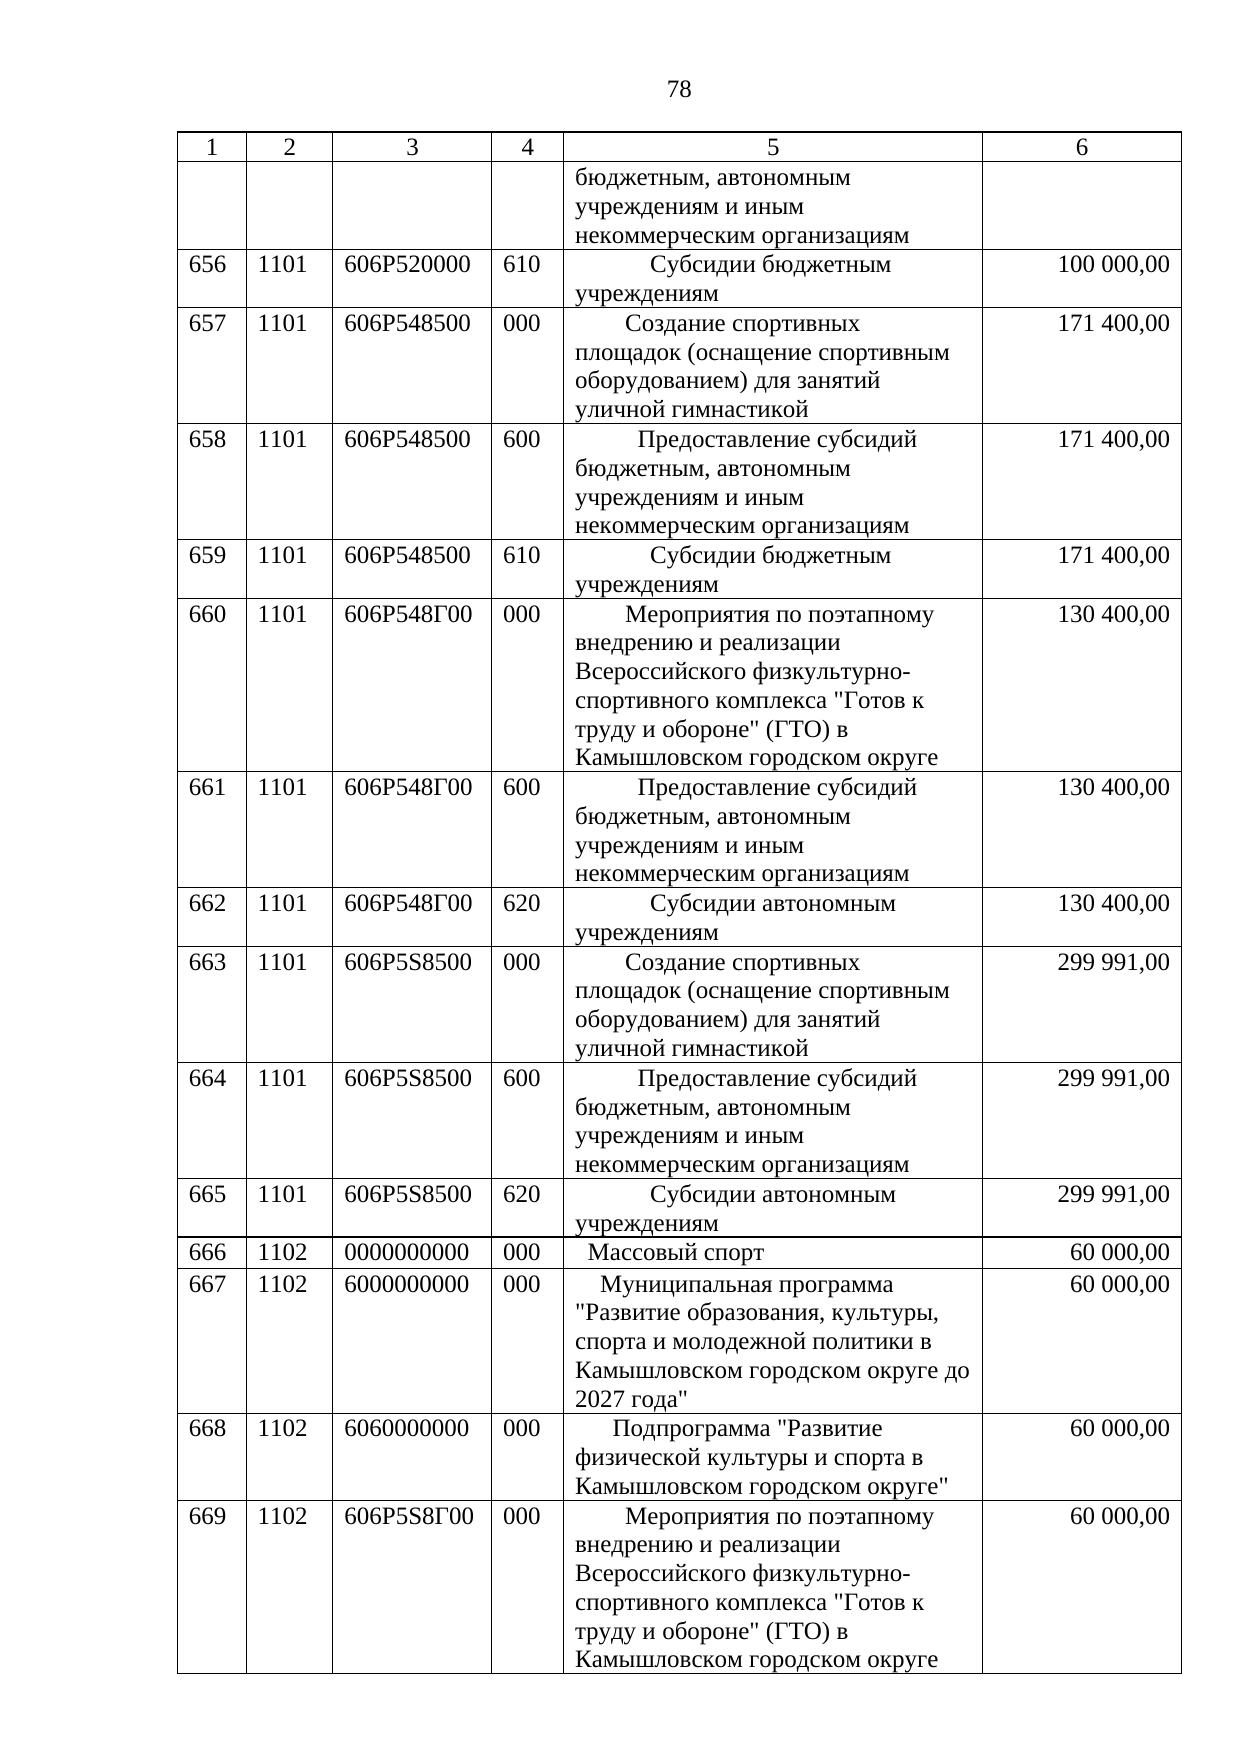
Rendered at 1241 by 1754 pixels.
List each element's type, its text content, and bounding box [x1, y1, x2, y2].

table_cell 130 400,00 [983, 888, 1181, 946]
table_cell Предоставление субсидий бюджетным, автономным учреждениям и иным некоммерческим организациям [564, 772, 982, 887]
table_cell 1102 [247, 1269, 332, 1412]
table_cell Мероприятия по поэтапному внедрению и реализации Всероссийского физкультурно-спортивного комплекса "Готов к труду и обороне" (ГТО) в Камышловском городском округе [564, 1501, 982, 1673]
table_header 5 [564, 133, 982, 161]
table_cell 130 400,00 [983, 772, 1181, 887]
table_cell Субсидии автономным учреждениям [564, 1179, 982, 1236]
table_cell [178, 162, 246, 248]
table_cell 60 000,00 [983, 1238, 1181, 1268]
table_cell 60 000,00 [983, 1269, 1181, 1412]
table_cell Предоставление субсидий бюджетным, автономным учреждениям и иным некоммерческим организациям [564, 424, 982, 539]
table_cell 666 [178, 1238, 246, 1268]
table_cell 660 [178, 599, 246, 771]
table_cell 1102 [247, 1238, 332, 1268]
table_cell 600 [492, 424, 563, 539]
table_cell 620 [492, 888, 563, 946]
table_cell 6060000000 [333, 1414, 491, 1500]
table_cell 659 [178, 540, 246, 598]
table_cell Создание спортивных площадок (оснащение спортивным оборудованием) для занятий уличной гимнастикой [564, 947, 982, 1062]
table_cell 000 [492, 1269, 563, 1412]
table_cell 000 [492, 947, 563, 1062]
table_cell 1101 [247, 540, 332, 598]
table_cell 1101 [247, 250, 332, 307]
table_cell 1102 [247, 1501, 332, 1673]
table_cell 606P548Г00 [333, 772, 491, 887]
table_cell Массовый спорт [564, 1238, 982, 1268]
table_header 4 [492, 133, 563, 161]
table_cell 1101 [247, 308, 332, 423]
table_cell 669 [178, 1501, 246, 1673]
table_cell 620 [492, 1179, 563, 1236]
table_cell 299 991,00 [983, 1063, 1181, 1178]
table_cell 664 [178, 1063, 246, 1178]
table_cell 606P548500 [333, 424, 491, 539]
table_cell Субсидии бюджетным учреждениям [564, 540, 982, 598]
table_cell 662 [178, 888, 246, 946]
table_cell 656 [178, 250, 246, 307]
table_cell 1101 [247, 1179, 332, 1236]
table_cell [333, 162, 491, 248]
table_cell [247, 162, 332, 248]
table_cell Создание спортивных площадок (оснащение спортивным оборудованием) для занятий уличной гимнастикой [564, 308, 982, 423]
table_cell 100 000,00 [983, 250, 1181, 307]
table_cell Субсидии бюджетным учреждениям [564, 250, 982, 307]
table_cell бюджетным, автономным учреждениям и иным некоммерческим организациям [564, 162, 982, 248]
table_cell 661 [178, 772, 246, 887]
table_cell 606P5S8500 [333, 1179, 491, 1236]
table_cell 60 000,00 [983, 1501, 1181, 1673]
table_cell 1101 [247, 1063, 332, 1178]
table_cell 60 000,00 [983, 1414, 1181, 1500]
table_cell 606P548500 [333, 308, 491, 423]
table_cell 1101 [247, 599, 332, 771]
table_cell Мероприятия по поэтапному внедрению и реализации Всероссийского физкультурно-спортивного комплекса "Готов к труду и обороне" (ГТО) в Камышловском городском округе [564, 599, 982, 771]
table_cell 000 [492, 1238, 563, 1268]
table_header 6 [983, 133, 1181, 161]
table_cell 606P548Г00 [333, 599, 491, 771]
table_cell 665 [178, 1179, 246, 1236]
table_cell 0000000000 [333, 1238, 491, 1268]
table_cell [983, 162, 1181, 248]
table_header 2 [247, 133, 332, 161]
table_cell 6000000000 [333, 1269, 491, 1412]
table_cell 1102 [247, 1414, 332, 1500]
table_cell 600 [492, 772, 563, 887]
table_cell 657 [178, 308, 246, 423]
table_cell 606P5S8500 [333, 1063, 491, 1178]
table_cell 1101 [247, 772, 332, 887]
table_cell 658 [178, 424, 246, 539]
table_cell 663 [178, 947, 246, 1062]
table_cell [492, 162, 563, 248]
table_cell 000 [492, 308, 563, 423]
table_cell 1101 [247, 947, 332, 1062]
table_cell 171 400,00 [983, 308, 1181, 423]
table_cell 606P520000 [333, 250, 491, 307]
table_cell 600 [492, 1063, 563, 1178]
table_cell 606P5S8500 [333, 947, 491, 1062]
table_cell 1101 [247, 888, 332, 946]
table_cell 299 991,00 [983, 947, 1181, 1062]
table_cell 667 [178, 1269, 246, 1412]
table_cell 000 [492, 1501, 563, 1673]
table_header 1 [178, 133, 246, 161]
table_cell 668 [178, 1414, 246, 1500]
table_cell Предоставление субсидий бюджетным, автономным учреждениям и иным некоммерческим организациям [564, 1063, 982, 1178]
table_cell Муниципальная программа "Развитие образования, культуры, спорта и молодежной политики в Камышловском городском округе до 2027 года" [564, 1269, 982, 1412]
table_cell 610 [492, 250, 563, 307]
table_cell 130 400,00 [983, 599, 1181, 771]
table_cell 000 [492, 599, 563, 771]
table_header 3 [333, 133, 491, 161]
table_cell 171 400,00 [983, 540, 1181, 598]
table_cell 171 400,00 [983, 424, 1181, 539]
table_cell Субсидии автономным учреждениям [564, 888, 982, 946]
table_cell 299 991,00 [983, 1179, 1181, 1236]
table_cell 606P548500 [333, 540, 491, 598]
table_cell Подпрограмма "Развитие физической культуры и спорта в Камышловском городском округе" [564, 1414, 982, 1500]
table_cell 606P548Г00 [333, 888, 491, 946]
table_cell 1101 [247, 424, 332, 539]
table_cell 610 [492, 540, 563, 598]
table_cell 000 [492, 1414, 563, 1500]
table_cell 606P5S8Г00 [333, 1501, 491, 1673]
